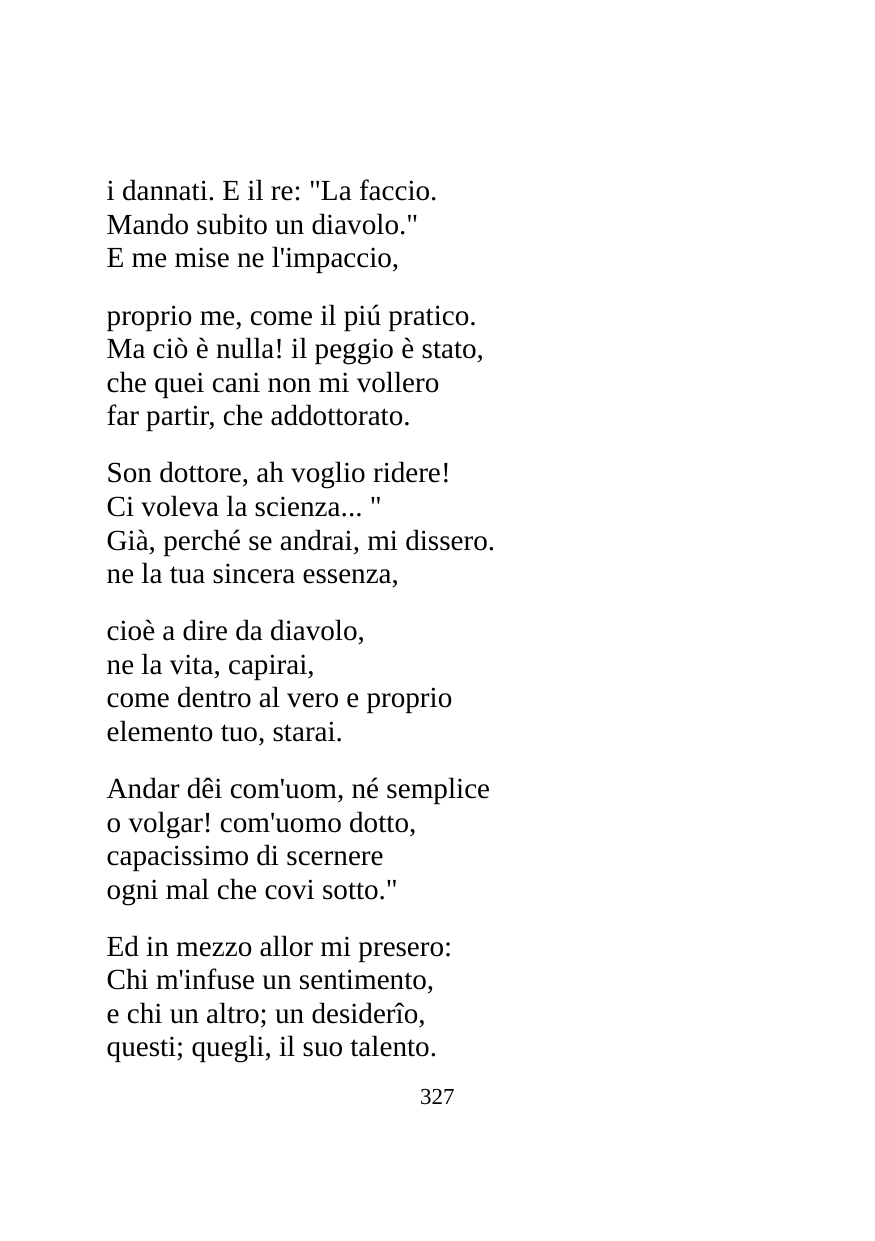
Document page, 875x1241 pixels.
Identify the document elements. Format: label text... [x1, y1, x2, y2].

text Ed in mezzo allor mi presero: [106, 929, 768, 962]
text questi; quegli, il suo talento. [106, 1029, 768, 1063]
text proprio me, come il piú pratico. [106, 298, 768, 331]
text ne la tua sincera essenza, [106, 556, 768, 590]
text o volgar! com'uomo dotto, [106, 805, 768, 838]
text ne la vita, capirai, [106, 647, 768, 680]
text che quei cani non mi vollero [106, 365, 768, 398]
text Andar dêi com'uom, né semplice [106, 771, 768, 805]
text Ci voleva la scienza... " [106, 489, 768, 523]
text Son dottore, ah voglio ridere! [106, 456, 768, 489]
text e chi un altro; un desiderîo, [106, 996, 768, 1029]
text Già, perché se andrai, mi dissero. [106, 523, 768, 556]
text i dannati. E il re: "La faccio. [106, 173, 768, 207]
text far partir, che addottorato. [106, 398, 768, 432]
text Chi m'infuse un sentimento, [106, 962, 768, 996]
text cioè a dire da diavolo, [106, 613, 768, 647]
text E me mise ne l'impaccio, [106, 241, 768, 274]
text Mando subito un diavolo." [106, 207, 768, 241]
text capacissimo di scernere [106, 838, 768, 872]
text come dentro al vero e proprio [106, 680, 768, 714]
text Ma ciò è nulla! il peggio è stato, [106, 331, 768, 365]
text ogni mal che covi sotto." [106, 872, 768, 905]
text elemento tuo, starai. [106, 714, 768, 747]
